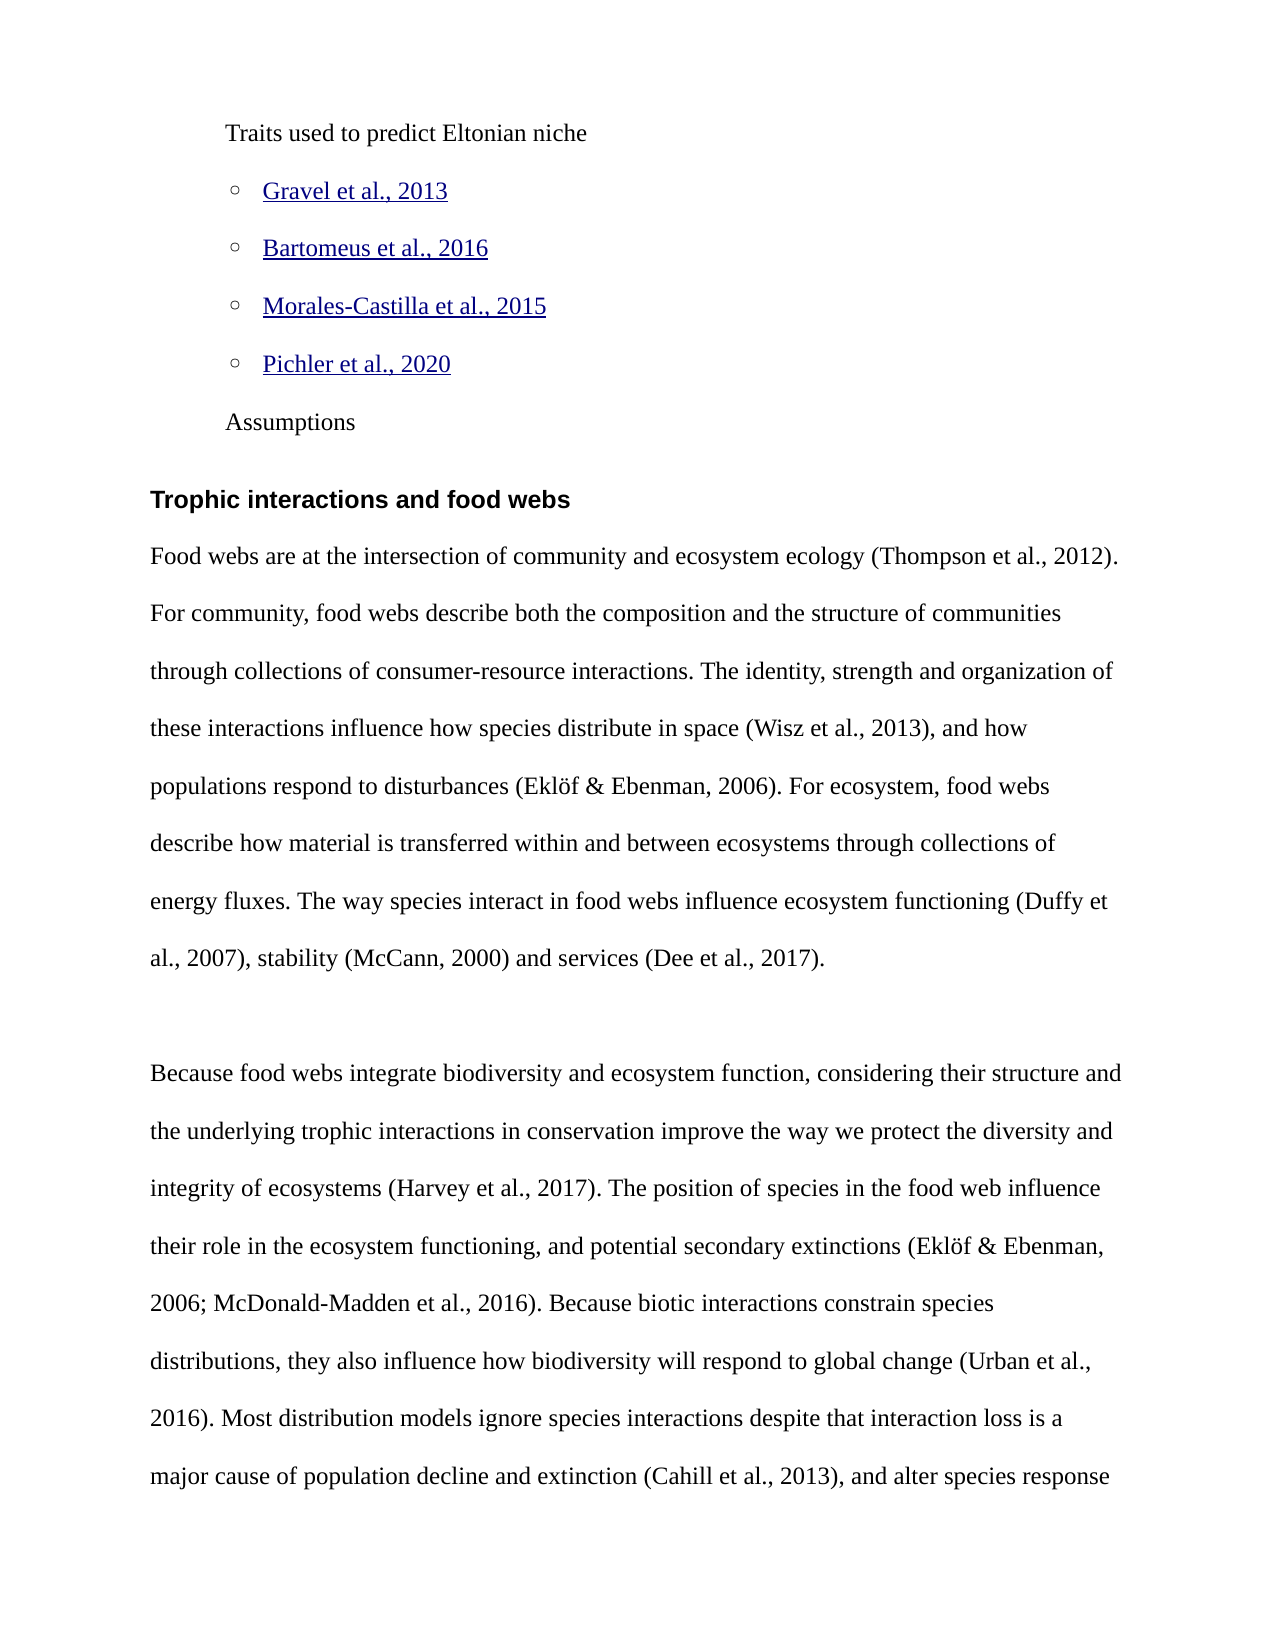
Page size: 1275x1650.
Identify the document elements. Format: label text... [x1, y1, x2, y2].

list Gravel et al., 2013 [225, 176, 1125, 204]
list Bartomeus et al., 2016 [225, 233, 1125, 262]
list Morales-Castilla et al., 2015 [225, 291, 1125, 320]
text Because food webs integrate biodiversity and ecosystem function, considering their structure and the underlying trophic interactions in conservation improve the way we protect the diversity and integrity of ecosystems (Harvey et al., 2017). The position of species in the food web influence their role in the ecosystem functioning, and potential secondary extinctions (Eklöf & Ebenman, 2006; McDonald-Madden et al., 2016). Because biotic interactions constrain species distributions, they also influence how biodiversity will respond to global change (Urban et al., 2016). Most distribution models ignore species interactions despite that interaction loss is a major cause of population decline and extinction (Cahill et al., 2013), and alter species response [150, 1058, 1125, 1489]
list Pichler et al., 2020 [225, 349, 1125, 378]
text Assumptions [150, 407, 1125, 435]
text Traits used to predict Eltonian niche [150, 118, 1125, 147]
text Food webs are at the intersection of community and ecosystem ecology (Thompson et al., 2012). For community, food webs describe both the composition and the structure of communities through collections of consumer-resource interactions. The identity, strength and organization of these interactions influence how species distribute in space (Wisz et al., 2013), and how populations respond to disturbances (Eklöf & Ebenman, 2006). For ecosystem, food webs describe how material is transferred within and between ecosystems through collections of energy fluxes. The way species interact in food webs influence ecosystem functioning (Duffy et al., 2007), stability (McCann, 2000) and services (Dee et al., 2017). [150, 541, 1125, 972]
subtitle Trophic interactions and food webs [150, 485, 1125, 514]
